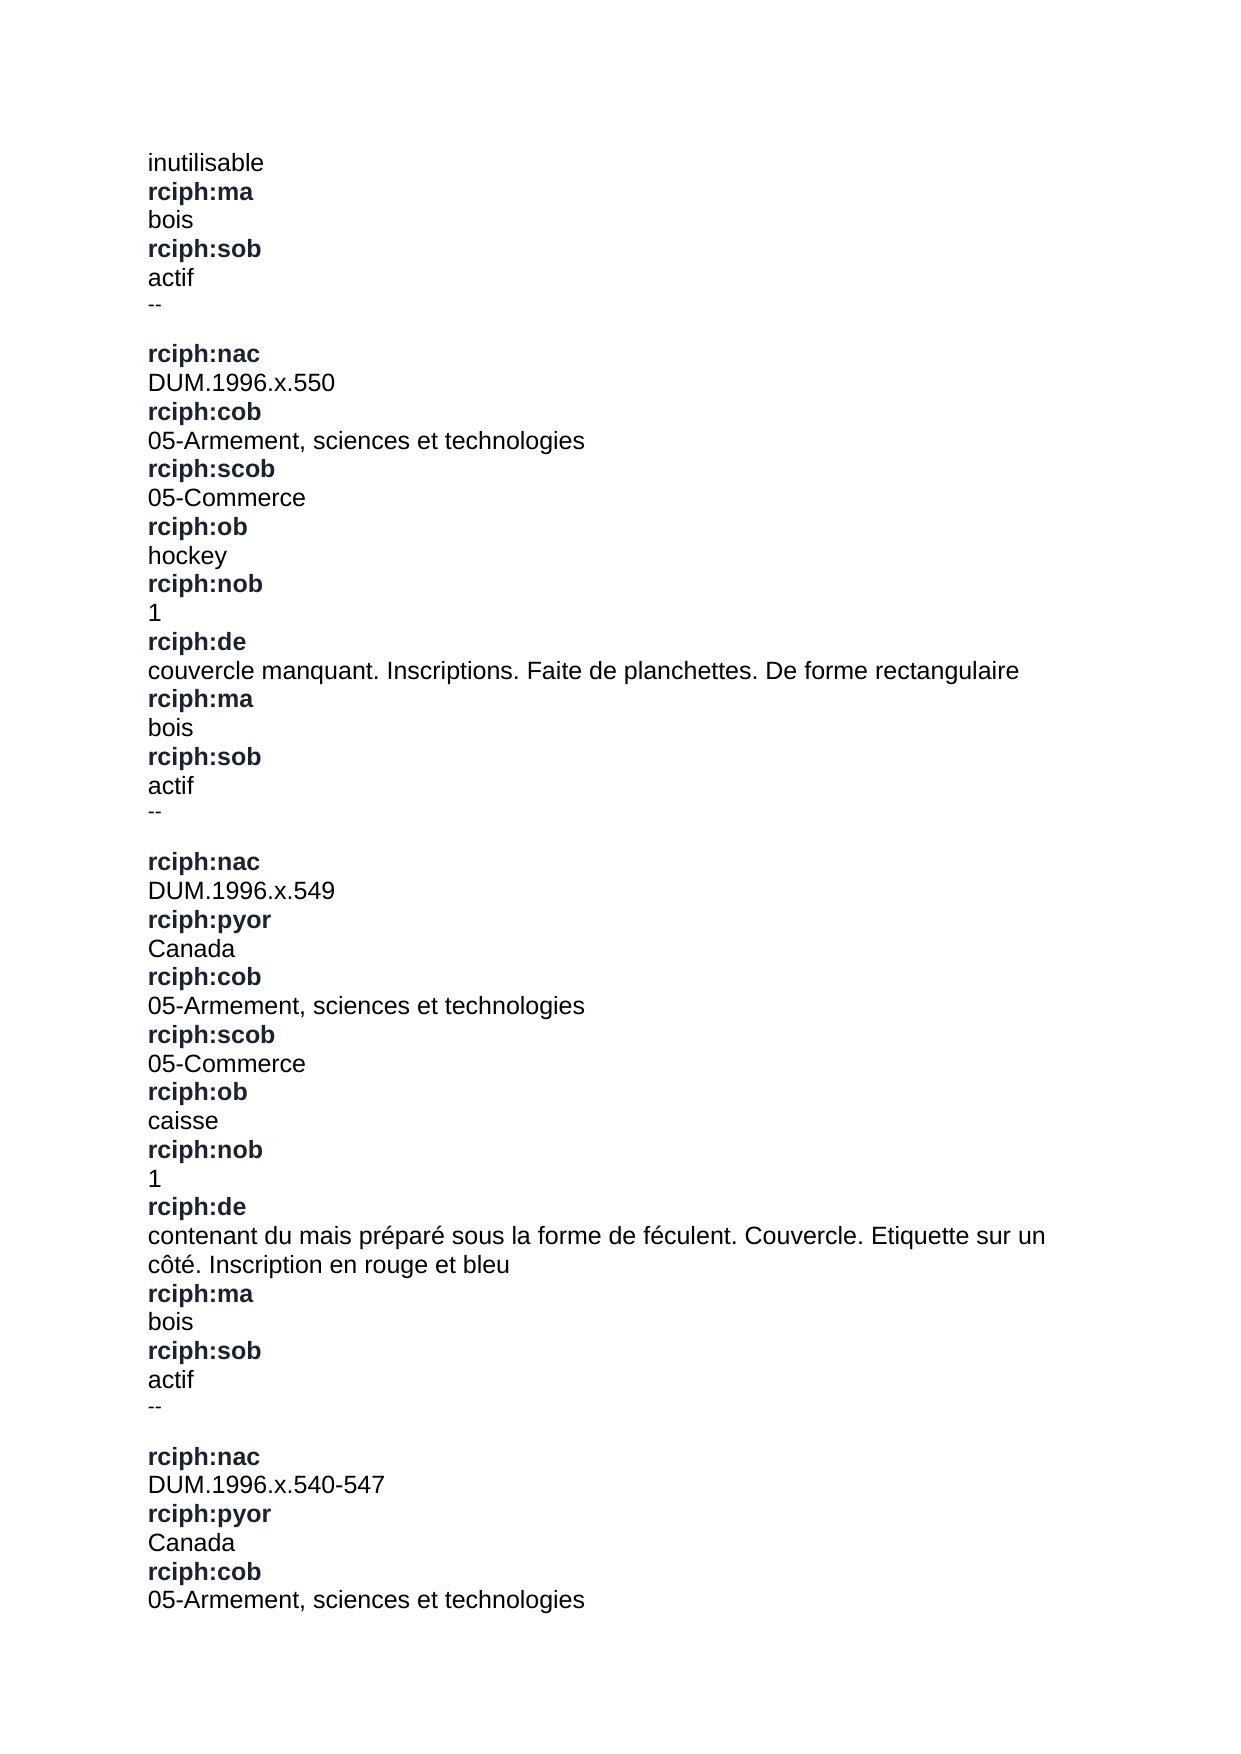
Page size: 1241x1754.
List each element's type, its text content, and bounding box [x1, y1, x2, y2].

text rciph:cob [148, 397, 1092, 426]
text 05-Commerce [148, 1048, 1092, 1077]
text rciph:nac [148, 1441, 1092, 1470]
text -- [148, 291, 1092, 315]
text rciph:cob [148, 962, 1092, 991]
text 1 [148, 598, 1092, 627]
text actif [148, 1365, 1092, 1393]
text rciph:pyor [148, 1499, 1092, 1528]
text DUM.1996.x.549 [148, 876, 1092, 905]
text bois [148, 1307, 1092, 1336]
text inutilisable [148, 148, 1092, 176]
text bois [148, 713, 1092, 742]
text DUM.1996.x.540-547 [148, 1470, 1092, 1499]
text rciph:sob [148, 234, 1092, 263]
text caisse [148, 1106, 1092, 1135]
text 05-Armement, sciences et technologies [148, 991, 1092, 1020]
text bois [148, 205, 1092, 234]
text contenant du mais préparé sous la forme de féculent. Couvercle. Etiquette sur un côté. Inscription en rouge et bleu [148, 1221, 1092, 1278]
text 05-Commerce [148, 483, 1092, 512]
text rciph:nob [148, 569, 1092, 598]
text rciph:nob [148, 1135, 1092, 1163]
text rciph:de [148, 627, 1092, 656]
text 05-Armement, sciences et technologies [148, 426, 1092, 454]
text Canada [148, 1528, 1092, 1556]
text DUM.1996.x.550 [148, 368, 1092, 397]
text rciph:ma [148, 684, 1092, 713]
text rciph:nac [148, 847, 1092, 876]
text -- [148, 1393, 1092, 1417]
text actif [148, 771, 1092, 799]
text rciph:ob [148, 1077, 1092, 1106]
text rciph:sob [148, 1336, 1092, 1365]
text rciph:sob [148, 742, 1092, 771]
text rciph:nac [148, 339, 1092, 368]
text rciph:cob [148, 1556, 1092, 1585]
text rciph:ma [148, 1278, 1092, 1307]
text rciph:scob [148, 1020, 1092, 1048]
text couvercle manquant. Inscriptions. Faite de planchettes. De forme rectangulaire [148, 656, 1092, 684]
text 05-Armement, sciences et technologies [148, 1585, 1092, 1614]
text rciph:ob [148, 512, 1092, 541]
text -- [148, 799, 1092, 823]
text 1 [148, 1163, 1092, 1192]
text hockey [148, 541, 1092, 569]
text actif [148, 263, 1092, 291]
text rciph:de [148, 1192, 1092, 1221]
text rciph:scob [148, 454, 1092, 483]
text rciph:ma [148, 176, 1092, 205]
text rciph:pyor [148, 905, 1092, 933]
text Canada [148, 933, 1092, 962]
